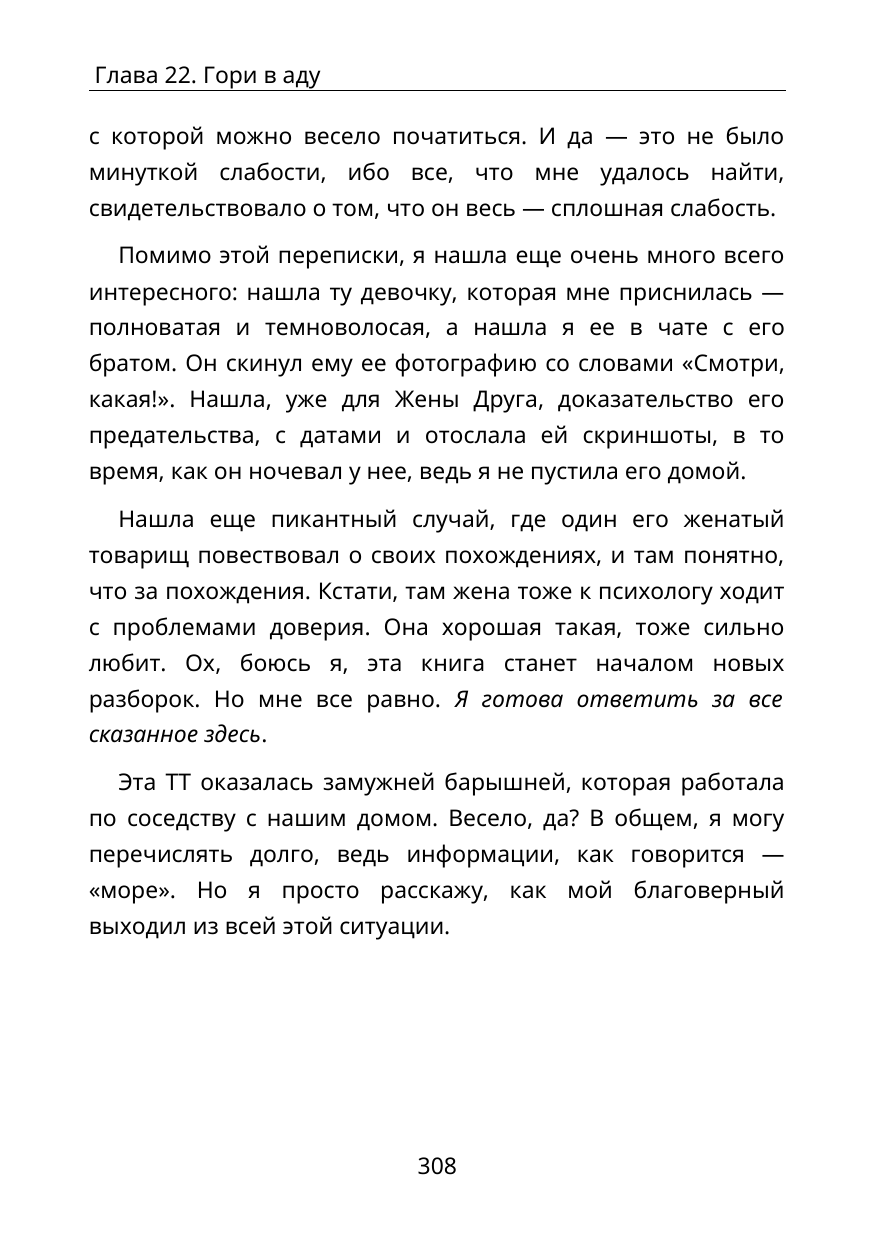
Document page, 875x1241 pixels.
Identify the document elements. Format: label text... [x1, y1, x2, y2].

text Эта ТТ оказалась замужней барышней, которая работала по соседству с нашим домом. Весело, да? В общем, я могу перечислять долго, ведь информации, как говорится — «море». Но я просто расскажу, как мой благоверный выходил из всей этой ситуации. [88, 766, 786, 941]
text Помимо этой переписки, я нашла еще очень много всего интересного: нашла ту девочку, которая мне приснилась — полноватая и темноволосая, а нашла я ее в чате с его братом. Он скинул ему ее фотографию со словами «Смотри, какая!». Нашла, уже для Жены Друга, доказательство его предательства, с датами и отослала ей скриншоты, в то время, как он ночевал у нее, ведь я не пустила его домой. [88, 239, 786, 486]
text Нашла еще пикантный случай, где один его женатый товарищ повествовал о своих похождениях, и там понятно, что за похождения. Кстати, там жена тоже к психологу ходит с проблемами доверия. Она хорошая такая, тоже сильно любит. Ох, боюсь я, эта книга станет началом новых разборок. Но мне все равно. Я готова ответить за все сказанное здесь. [88, 503, 786, 750]
text с которой можно весело початиться. И да — это не было минуткой слабости, ибо все, что мне удалось найти, свидетельствовало о том, что он весь — сплошная слабость. [88, 120, 786, 223]
